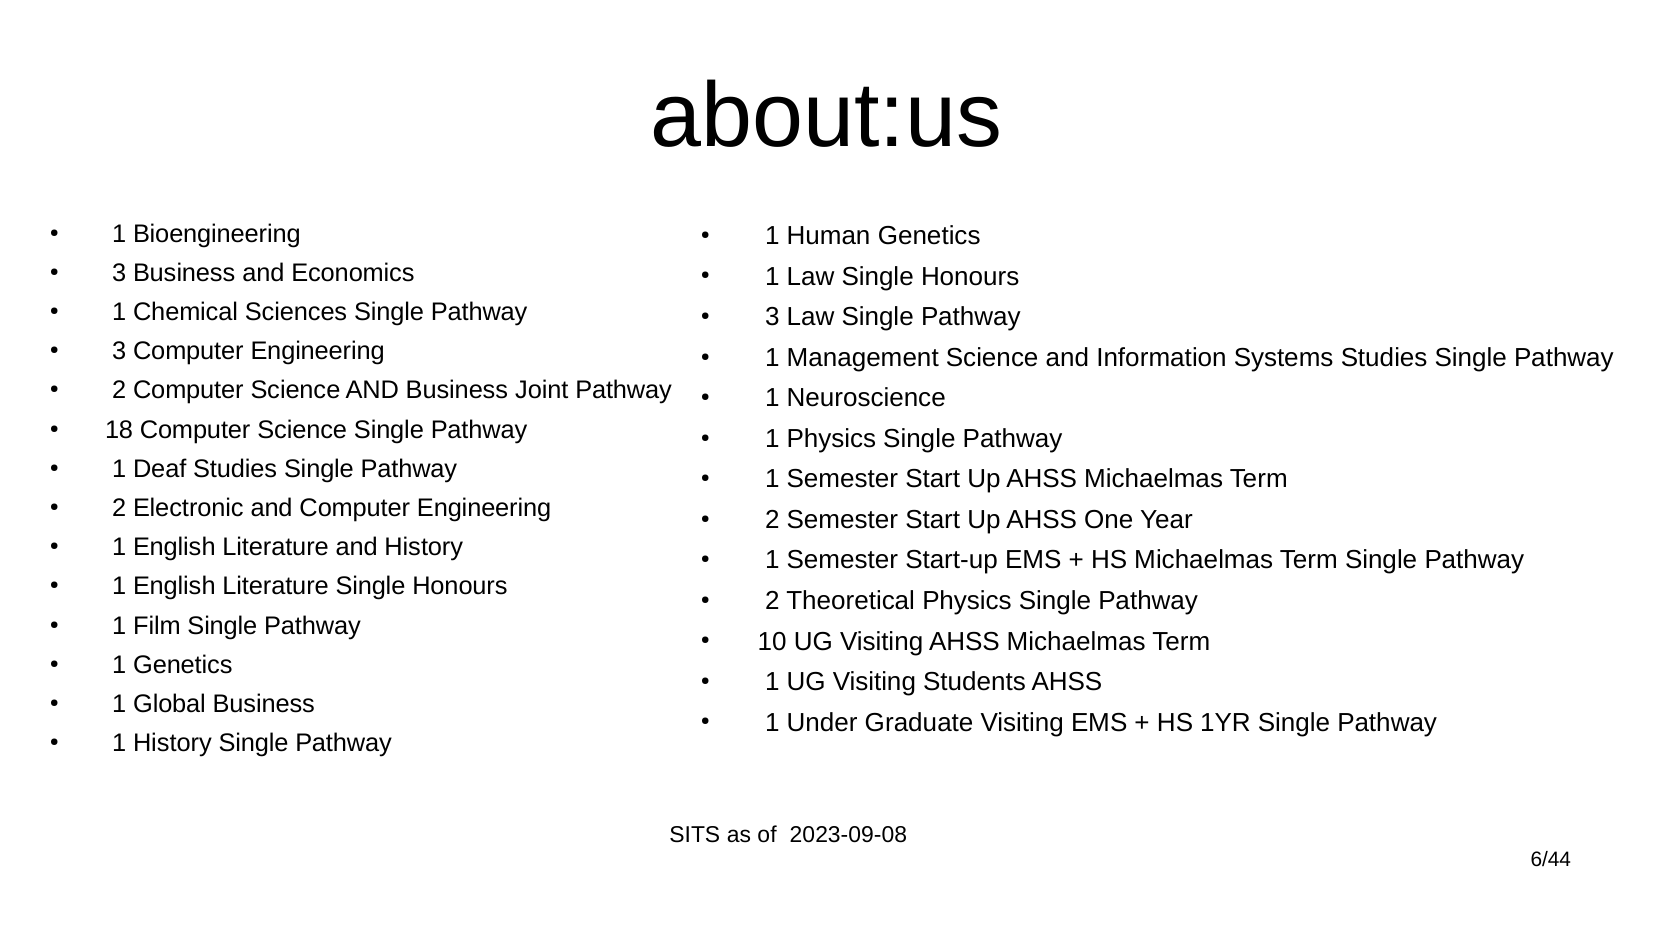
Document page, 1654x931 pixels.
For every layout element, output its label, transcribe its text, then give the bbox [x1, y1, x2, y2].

text_box SITS as of 2023-09-08 [543, 814, 1034, 855]
list 1 Human Genetics 1 Law Single Honours 3 Law Single Pathway 1 Management Science and Information Systems Studies Single Pathway 1 Neuroscience 1 Physics Single Pathway 1 Semester Start Up AHSS Michaelmas Term 2 Semester Start Up AHSS One Year 1 Semester Start-up EMS + HS Michaelmas Term Single Pathway 2 Theoretical Physics Single Pathway 10 UG Visiting AHSS Michaelmas Term 1 UG Visiting Students AHSS 1 Under Graduate Visiting EMS + HS 1YR Single Pathway [693, 221, 1626, 761]
list 1 Bioengineering 3 Business and Economics 1 Chemical Sciences Single Pathway 3 Computer Engineering 2 Computer Science AND Business Joint Pathway 18 Computer Science Single Pathway 1 Deaf Studies Single Pathway 2 Electronic and Computer Engineering 1 English Literature and History 1 English Literature Single Honours 1 Film Single Pathway 1 Genetics 1 Global Business 1 History Single Pathway [43, 219, 770, 759]
title about:us [82, 37, 1571, 193]
